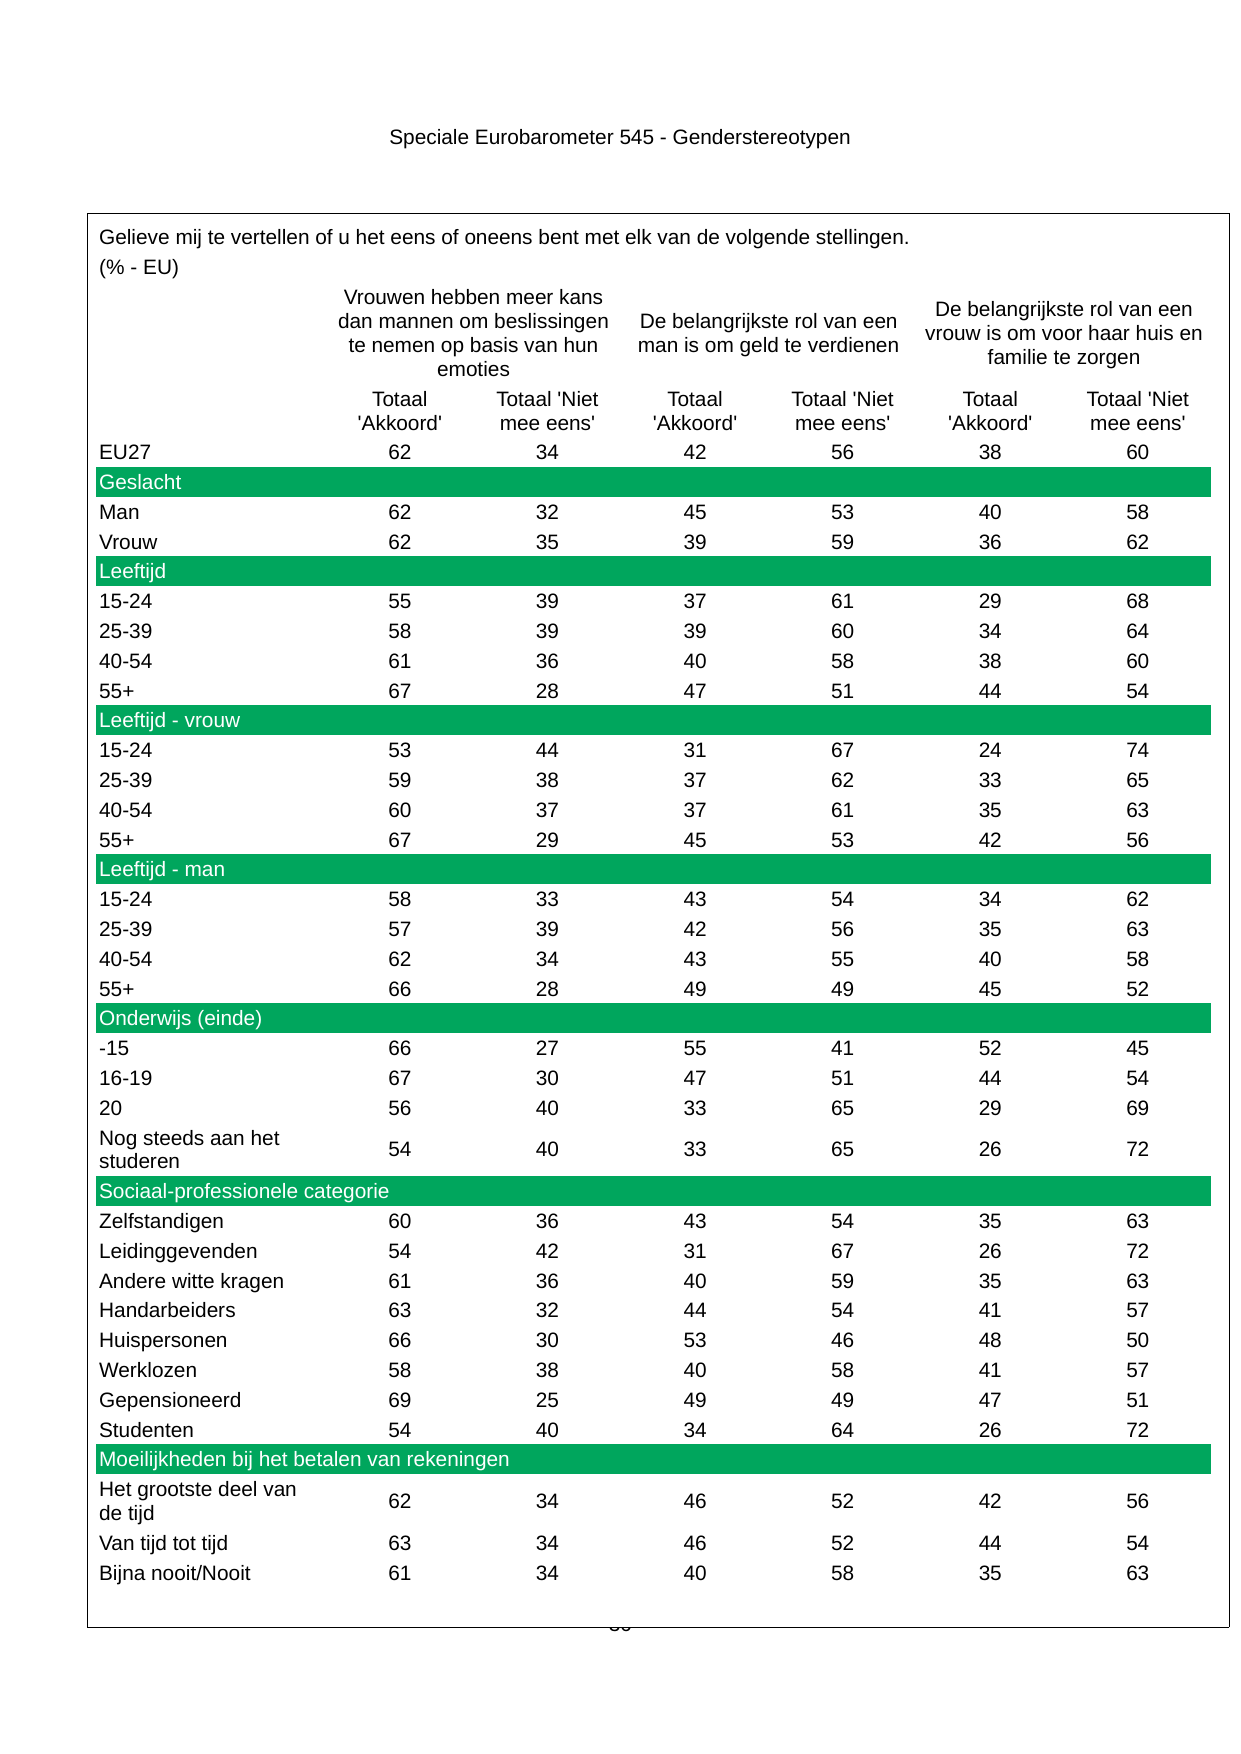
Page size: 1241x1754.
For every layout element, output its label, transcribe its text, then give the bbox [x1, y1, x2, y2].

table_cell 60 [769, 616, 916, 646]
table_cell 38 [473, 765, 621, 795]
table_cell 43 [621, 884, 768, 914]
table_cell 33 [621, 1123, 768, 1176]
table_cell 34 [916, 616, 1064, 646]
table_cell EU27 [96, 437, 326, 467]
table_cell 53 [326, 735, 473, 765]
table_cell 72 [1064, 1415, 1211, 1444]
table_cell 15-24 [96, 586, 326, 616]
table_cell 26 [916, 1415, 1064, 1444]
table_cell Leeftijd - vrouw [96, 705, 1211, 735]
table_cell Totaal 'Niet mee eens' [769, 384, 916, 437]
table_cell Totaal 'Akkoord' [916, 384, 1064, 437]
table_cell Bijna nooit/Nooit [96, 1558, 326, 1587]
table_cell Totaal 'Akkoord' [326, 384, 473, 437]
table_cell 63 [1064, 914, 1211, 944]
table_cell 38 [916, 437, 1064, 467]
table_cell 34 [473, 1528, 621, 1558]
table_cell 39 [621, 616, 768, 646]
table_cell 44 [621, 1295, 768, 1325]
table_cell Vrouwen hebben meer kans dan mannen om beslissingen te nemen op basis van hun emoties [326, 282, 621, 383]
table_cell 61 [326, 1266, 473, 1295]
table_cell 42 [473, 1236, 621, 1266]
table_cell 67 [326, 825, 473, 854]
table_cell 32 [473, 1295, 621, 1325]
table_cell 44 [473, 735, 621, 765]
table_cell Geslacht [96, 467, 1211, 497]
table_cell 25-39 [96, 914, 326, 944]
table_cell Het grootste deel van de tijd [96, 1474, 326, 1528]
table_cell 55 [769, 944, 916, 973]
table_cell 72 [1064, 1123, 1211, 1176]
table_cell 33 [621, 1093, 768, 1122]
table_cell 55+ [96, 676, 326, 705]
table_cell 40 [916, 497, 1064, 527]
table_cell 49 [769, 1385, 916, 1414]
table_cell 63 [1064, 1206, 1211, 1236]
table_cell 40 [621, 646, 768, 676]
table_cell 52 [769, 1474, 916, 1528]
table_cell 36 [473, 646, 621, 676]
table_cell 45 [621, 825, 768, 854]
table_cell 39 [473, 914, 621, 944]
table_cell 42 [916, 1474, 1064, 1528]
table_cell 34 [473, 1474, 621, 1528]
table_cell Vrouw [96, 527, 326, 556]
table_cell 60 [1064, 437, 1211, 467]
table_cell 67 [326, 676, 473, 705]
table_cell 59 [769, 1266, 916, 1295]
table_cell 34 [473, 1558, 621, 1587]
table_cell 58 [769, 1355, 916, 1385]
table_cell 35 [916, 1266, 1064, 1295]
table_cell 63 [326, 1295, 473, 1325]
table_cell 56 [769, 914, 916, 944]
table_cell 58 [769, 1558, 916, 1587]
table_cell 56 [326, 1093, 473, 1122]
table_cell 56 [769, 437, 916, 467]
table_cell 68 [1064, 586, 1211, 616]
table_cell [96, 282, 326, 383]
table_cell Leeftijd - man [96, 854, 1211, 884]
table_cell 55+ [96, 825, 326, 854]
table_cell 45 [1064, 1033, 1211, 1063]
table_cell 50 [1064, 1325, 1211, 1355]
table_cell 26 [916, 1123, 1064, 1176]
table_cell 25 [473, 1385, 621, 1414]
table_cell 57 [1064, 1355, 1211, 1385]
table_cell 27 [473, 1033, 621, 1063]
table_cell 67 [769, 735, 916, 765]
table_cell 62 [326, 497, 473, 527]
table_cell 64 [769, 1415, 916, 1444]
table_cell Onderwijs (einde) [96, 1003, 1211, 1033]
table_cell 52 [769, 1528, 916, 1558]
table_cell 20 [96, 1093, 326, 1122]
table_cell 26 [916, 1236, 1064, 1266]
table_cell 57 [1064, 1295, 1211, 1325]
table_cell Moeilijkheden bij het betalen van rekeningen [96, 1444, 1211, 1474]
table_cell 37 [621, 765, 768, 795]
table_cell 54 [326, 1123, 473, 1176]
table_cell 48 [916, 1325, 1064, 1355]
table_cell 34 [473, 944, 621, 973]
table_cell 25-39 [96, 616, 326, 646]
table_header Gelieve mij te vertellen of u het eens of oneens bent met elk van de volgende stellingen. [96, 222, 1211, 252]
table_cell 74 [1064, 735, 1211, 765]
table_cell 43 [621, 1206, 768, 1236]
table_cell 15-24 [96, 884, 326, 914]
table_cell 44 [916, 1528, 1064, 1558]
table_cell 49 [769, 974, 916, 1003]
table_cell 59 [769, 527, 916, 556]
table_cell 61 [326, 646, 473, 676]
table_cell 40 [621, 1355, 768, 1385]
table_cell 35 [916, 914, 1064, 944]
table_cell Huispersonen [96, 1325, 326, 1355]
table_cell 28 [473, 676, 621, 705]
table_cell Sociaal-professionele categorie [96, 1176, 1211, 1206]
table_cell 40 [916, 944, 1064, 973]
table_cell 53 [769, 497, 916, 527]
table_cell 49 [621, 974, 768, 1003]
table_cell 58 [1064, 944, 1211, 973]
table_cell 46 [621, 1474, 768, 1528]
table_cell 66 [326, 1325, 473, 1355]
table_cell 41 [769, 1033, 916, 1063]
table_cell 62 [326, 437, 473, 467]
table_cell 62 [326, 527, 473, 556]
table_cell 34 [916, 884, 1064, 914]
table_cell 38 [473, 1355, 621, 1385]
table_cell 60 [326, 795, 473, 824]
table_cell [96, 384, 326, 437]
table_cell 32 [473, 497, 621, 527]
table_cell 33 [473, 884, 621, 914]
table_cell 39 [473, 616, 621, 646]
table_cell Nog steeds aan het studeren [96, 1123, 326, 1176]
table_cell Studenten [96, 1415, 326, 1444]
table_cell 16-19 [96, 1063, 326, 1093]
table_cell 40 [473, 1093, 621, 1122]
table_cell 53 [769, 825, 916, 854]
table_cell 67 [326, 1063, 473, 1093]
table_cell 61 [769, 586, 916, 616]
table_cell 40-54 [96, 795, 326, 824]
table_cell 58 [1064, 497, 1211, 527]
table_cell 54 [1064, 676, 1211, 705]
table_cell 35 [916, 795, 1064, 824]
table_cell 54 [326, 1236, 473, 1266]
table_cell 37 [621, 795, 768, 824]
table_cell 63 [1064, 1266, 1211, 1295]
table_cell 65 [769, 1123, 916, 1176]
table_cell 58 [326, 884, 473, 914]
table_cell 29 [916, 586, 1064, 616]
table_cell 51 [1064, 1385, 1211, 1414]
table_cell 49 [621, 1385, 768, 1414]
table_cell 15-24 [96, 735, 326, 765]
table_cell 35 [916, 1558, 1064, 1587]
table_cell 34 [473, 437, 621, 467]
table_cell 54 [769, 1295, 916, 1325]
table_cell (% - EU) [96, 252, 1064, 282]
table_cell 51 [769, 1063, 916, 1093]
table_cell 44 [916, 1063, 1064, 1093]
table_cell 60 [326, 1206, 473, 1236]
table_cell Van tijd tot tijd [96, 1528, 326, 1558]
table_cell 40 [621, 1558, 768, 1587]
table_cell 34 [621, 1415, 768, 1444]
table_cell 37 [621, 586, 768, 616]
table_cell 28 [473, 974, 621, 1003]
table_cell 37 [473, 795, 621, 824]
table_cell Zelfstandigen [96, 1206, 326, 1236]
table_cell 63 [1064, 1558, 1211, 1587]
table_cell 56 [1064, 1474, 1211, 1528]
table_cell 45 [621, 497, 768, 527]
table_cell 47 [621, 1063, 768, 1093]
table_cell 42 [621, 437, 768, 467]
table_cell 30 [473, 1325, 621, 1355]
table_cell 61 [326, 1558, 473, 1587]
table_cell 24 [916, 735, 1064, 765]
table_cell 35 [473, 527, 621, 556]
table_cell 51 [769, 676, 916, 705]
table_cell 40 [621, 1266, 768, 1295]
table_cell 53 [621, 1325, 768, 1355]
table_cell 54 [1064, 1063, 1211, 1093]
table_cell 30 [473, 1063, 621, 1093]
table_cell Leidinggevenden [96, 1236, 326, 1266]
table_cell Totaal 'Niet mee eens' [1064, 384, 1211, 437]
table_cell 58 [326, 616, 473, 646]
table_cell 40 [473, 1415, 621, 1444]
table_cell 67 [769, 1236, 916, 1266]
table_cell 66 [326, 974, 473, 1003]
table_cell 69 [326, 1385, 473, 1414]
table_cell 66 [326, 1033, 473, 1063]
table_cell 61 [769, 795, 916, 824]
table_cell 57 [326, 914, 473, 944]
table_cell 59 [326, 765, 473, 795]
table_cell Handarbeiders [96, 1295, 326, 1325]
table_cell 31 [621, 1236, 768, 1266]
table_cell 35 [916, 1206, 1064, 1236]
table_cell 62 [1064, 884, 1211, 914]
table_cell 63 [1064, 795, 1211, 824]
table_cell 54 [769, 884, 916, 914]
table_cell 52 [916, 1033, 1064, 1063]
table_cell 55 [621, 1033, 768, 1063]
table_cell 62 [326, 1474, 473, 1528]
table_cell 65 [1064, 765, 1211, 795]
table_cell 40 [473, 1123, 621, 1176]
table_cell 40-54 [96, 944, 326, 973]
table_cell 64 [1064, 616, 1211, 646]
table_cell 58 [326, 1355, 473, 1385]
table_cell 39 [473, 586, 621, 616]
table_cell 44 [916, 676, 1064, 705]
table_cell 65 [769, 1093, 916, 1122]
table_cell 69 [1064, 1093, 1211, 1122]
table_cell 47 [621, 676, 768, 705]
table_cell 54 [326, 1415, 473, 1444]
table_cell 36 [916, 527, 1064, 556]
table_cell Totaal 'Niet mee eens' [473, 384, 621, 437]
table_cell -15 [96, 1033, 326, 1063]
table_cell [1064, 252, 1211, 282]
table_cell 62 [769, 765, 916, 795]
table_cell 60 [1064, 646, 1211, 676]
table_cell 55 [326, 586, 473, 616]
table_cell 63 [326, 1528, 473, 1558]
table_cell 41 [916, 1355, 1064, 1385]
table_cell 29 [916, 1093, 1064, 1122]
table_cell 46 [621, 1528, 768, 1558]
table_cell 38 [916, 646, 1064, 676]
table_cell 36 [473, 1266, 621, 1295]
table_cell 46 [769, 1325, 916, 1355]
table_cell 52 [1064, 974, 1211, 1003]
table_cell 72 [1064, 1236, 1211, 1266]
table_cell Werklozen [96, 1355, 326, 1385]
table_cell 45 [916, 974, 1064, 1003]
table_cell 31 [621, 735, 768, 765]
table_cell 43 [621, 944, 768, 973]
table_cell Man [96, 497, 326, 527]
table_cell 54 [1064, 1528, 1211, 1558]
table_cell 33 [916, 765, 1064, 795]
table_cell Gepensioneerd [96, 1385, 326, 1414]
table_cell 47 [916, 1385, 1064, 1414]
table_cell 42 [621, 914, 768, 944]
table_cell 54 [769, 1206, 916, 1236]
table_cell 41 [916, 1295, 1064, 1325]
table_cell 62 [326, 944, 473, 973]
table_cell 62 [1064, 527, 1211, 556]
table_cell 25-39 [96, 765, 326, 795]
table_cell 55+ [96, 974, 326, 1003]
table_cell De belangrijkste rol van een vrouw is om voor haar huis en familie te zorgen [916, 282, 1211, 383]
table_cell Leeftijd [96, 556, 1211, 586]
table_cell 36 [473, 1206, 621, 1236]
table_cell Totaal 'Akkoord' [621, 384, 768, 437]
table_cell 40-54 [96, 646, 326, 676]
table_cell 42 [916, 825, 1064, 854]
table_cell De belangrijkste rol van een man is om geld te verdienen [621, 282, 916, 383]
table_cell Andere witte kragen [96, 1266, 326, 1295]
table_cell 58 [769, 646, 916, 676]
table_cell 39 [621, 527, 768, 556]
table_cell 56 [1064, 825, 1211, 854]
table_cell 29 [473, 825, 621, 854]
